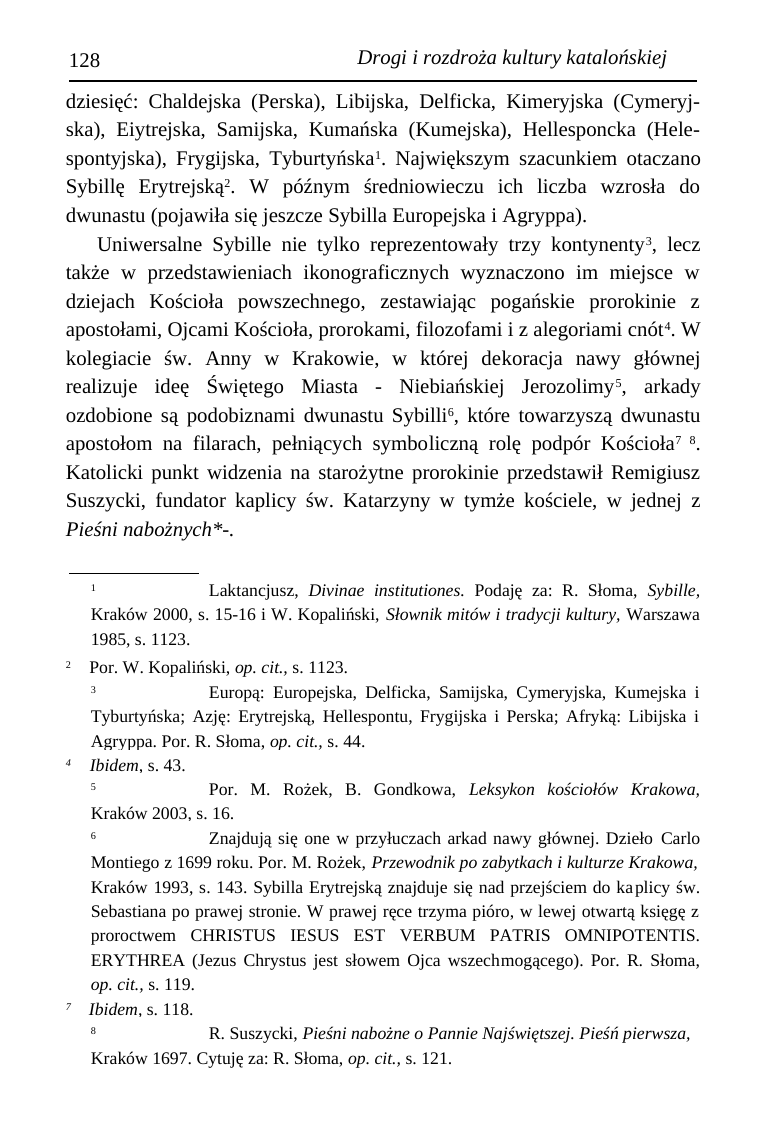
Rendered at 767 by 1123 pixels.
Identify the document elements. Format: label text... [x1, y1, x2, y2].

text 6 Znajdują się one w przyłuczach arkad nawy głównej. Dzieło Carlo Montiego z 1699 roku. Por. M. Rożek, Przewodnik po zabytkach i kulturze Krakowa, Kraków 1993, s. 143. Sybilla Erytrejską znajduje się nad przejściem do ka­plicy św. Sebastiana po prawej stronie. W prawej ręce trzyma pióro, w lewej otwartą księgę z proroctwem CHRISTUS IESUS EST VERBUM PATRIS OMNIPOTENTIS. ERYTHREA (Jezus Chrystus jest słowem Ojca wszech­mogącego). Por. R. Słoma, op. cit., s. 119. [91, 828, 700, 994]
text 8 R. Suszycki, Pieśni nabożne o Pannie Najświętszej. Pieśń pierwsza, Kra­ków 1697. Cytuję za: R. Słoma, op. cit., s. 121. [91, 1023, 700, 1068]
text 5 Por. M. Rożek, B. Gondkowa, Leksykon kościołów Krakowa, Kraków 2003, s. 16. [91, 779, 700, 821]
text 2 Por. W. Kopaliński, op. cit., s. 1123. [66, 657, 700, 676]
text 3 Europą: Europejska, Delficka, Samijska, Cymeryjska, Kumejska i Tybur­tyńska; Azję: Erytrejską, Hellespontu, Frygijska i Perska; Afryką: Libijska i Agryppa. Por. R. Słoma, op. cit., s. 44. [91, 682, 700, 750]
text 4 Ibidem, s. 43. [66, 755, 700, 773]
text dziesięć: Chaldejska (Perska), Libijska, Delficka, Kimeryjska (Cymeryj- ska), Eiytrejska, Samijska, Kumańska (Kumejska), Hellesponcka (Hele- spontyjska), Frygijska, Tyburtyńska1. Największym szacunkiem otacza­no Sybillę Erytrejską2. W późnym średniowieczu ich liczba wzrosła do dwunastu (pojawiła się jeszcze Sybilla Europejska i Agryppa). [66, 89, 701, 227]
text 128 [69, 48, 106, 72]
text Uniwersalne Sybille nie tylko reprezentowały trzy kontynenty3, lecz także w przedstawieniach ikonograficznych wyznaczono im miejsce w dziejach Kościoła powszechnego, zestawiając pogańskie prorokinie z apostołami, Ojcami Kościoła, prorokami, filozofami i z alegoriami cnót4. W kolegiacie św. Anny w Krakowie, w której de­koracja nawy głównej realizuje ideę Świętego Miasta - Niebiańskiej Jerozolimy5, arkady ozdobione są podobiznami dwunastu Sybilli6, które towarzyszą dwunastu apostołom na filarach, pełniących symbo­liczną rolę podpór Kościoła7 8. Katolicki punkt widzenia na starożytne prorokinie przedstawił Remigiusz Suszycki, fundator kaplicy św. Ka­tarzyny w tymże kościele, w jednej z Pieśni nabożnych*-. [66, 231, 701, 541]
text Drogi i rozdroża kultury katalońskiej [357, 45, 701, 69]
text 1 Laktancjusz, Divinae institutiones. Podaję za: R. Słoma, Sybille, Kraków 2000, s. 15-16 i W. Kopaliński, Słownik mitów i tradycji kultury, Warszawa 1985, s. 1123. [91, 580, 700, 649]
text 7 Ibidem, s. 118. [66, 999, 700, 1017]
